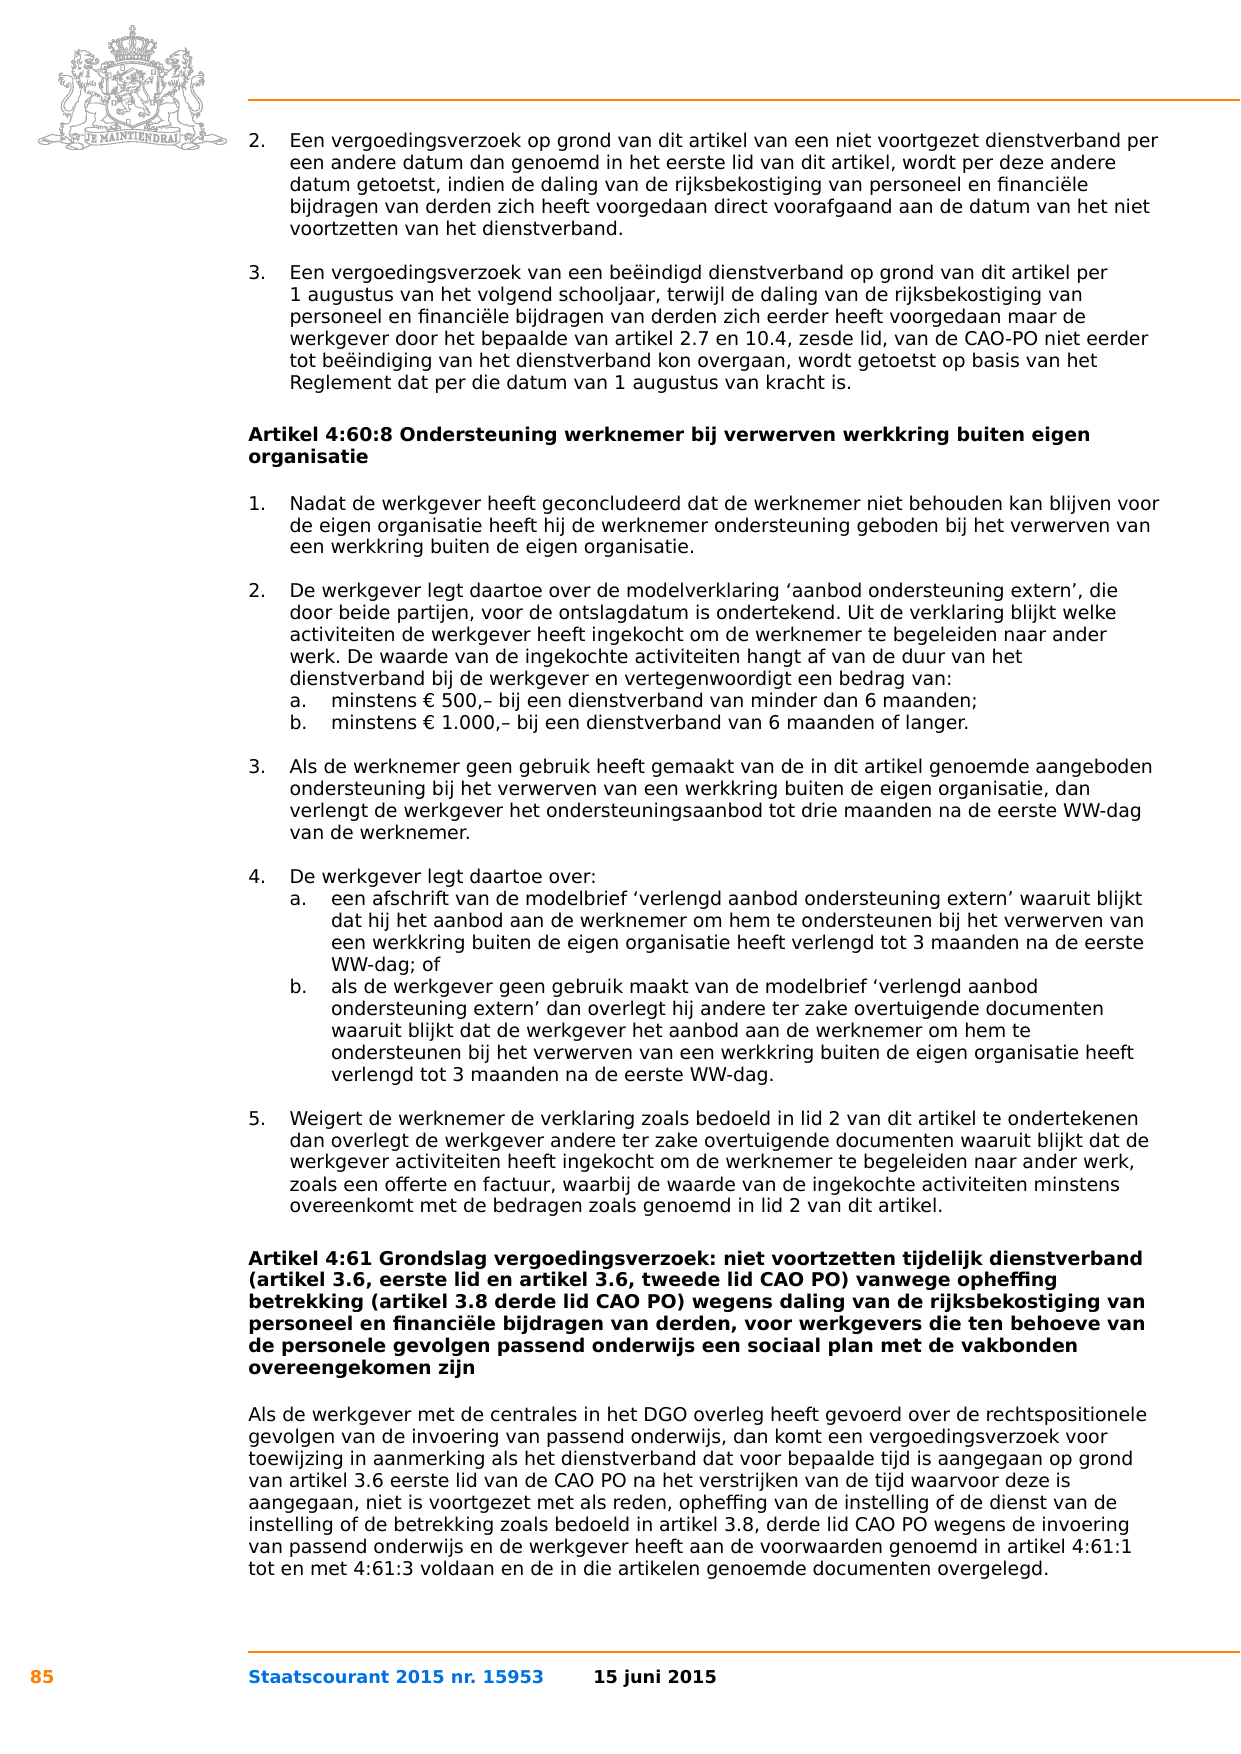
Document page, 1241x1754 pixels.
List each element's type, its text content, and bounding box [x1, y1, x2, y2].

text 3. Als de werknemer geen gebruik heeft gemaakt van de in dit artikel genoemde aangeboden ondersteuning bij het verwerven van een werkkring buiten de eigen organisatie, dan verlengt de werkgever het ondersteuningsaanbod tot drie maanden na de eerste WW-dag van de werknemer. [248, 756, 1163, 844]
text a. een afschrift van de modelbrief ‘verlengd aanbod ondersteuning extern’ waaruit blijkt dat hij het aanbod aan de werknemer om hem te ondersteunen bij het verwerven van een werkkring buiten de eigen organisatie heeft verlengd tot 3 maanden na de eerste WW-dag; of [289, 888, 1163, 976]
text a. minstens € 500,– bij een dienstverband van minder dan 6 maanden; [289, 690, 1163, 712]
text b. als de werkgever geen gebruik maakt van de modelbrief ‘verlengd aanbod ondersteuning extern’ dan overlegt hij andere ter zake overtuigende documenten waaruit blijkt dat de werkgever het aanbod aan de werknemer om hem te ondersteunen bij het verwerven van een werkkring buiten de eigen organisatie heeft verlengd tot 3 maanden na de eerste WW-dag. [289, 976, 1163, 1086]
subtitle Artikel 4:60:8 Ondersteuning werknemer bij verwerven werkkring buiten eigen organisatie [248, 423, 1163, 467]
text 2. Een vergoedingsverzoek op grond van dit artikel van een niet voortgezet dienstverband per een andere datum dan genoemd in het eerste lid van dit artikel, wordt per deze andere datum getoetst, indien de daling van de rijksbekostiging van personeel en financiële bijdragen van derden zich heeft voorgedaan direct voorafgaand aan de datum van het niet voortzetten van het dienstverband. [248, 130, 1163, 240]
text 3. Een vergoedingsverzoek van een beëindigd dienstverband op grond van dit artikel per 1 augustus van het volgend schooljaar, terwijl de daling van de rijksbekostiging van personeel en financiële bijdragen van derden zich eerder heeft voorgedaan maar de werkgever door het bepaalde van artikel 2.7 en 10.4, zesde lid, van de CAO-PO niet eerder tot beëindiging van het dienstverband kon overgaan, wordt getoetst op basis van het Reglement dat per die datum van 1 augustus van kracht is. [248, 262, 1163, 393]
text Als de werkgever met de centrales in het DGO overleg heeft gevoerd over de rechtspositionele gevolgen van de invoering van passend onderwijs, dan komt een vergoedingsverzoek voor toewijzing in aanmerking als het dienstverband dat voor bepaalde tijd is aangegaan op grond van artikel 3.6 eerste lid van de CAO PO na het verstrijken van de tijd waarvoor deze is aangegaan, niet is voortgezet met als reden, opheffing van de instelling of de dienst van de instelling of de betrekking zoals bedoeld in artikel 3.8, derde lid CAO PO wegens de invoering van passend onderwijs en de werkgever heeft aan de voorwaarden genoemd in artikel 4:61:1 tot en met 4:61:3 voldaan en de in die artikelen genoemde documenten overgelegd. [248, 1404, 1163, 1580]
text 2. De werkgever legt daartoe over de modelverklaring ‘aanbod ondersteuning extern’, die door beide partijen, voor de ontslagdatum is ondertekend. Uit de verklaring blijkt welke activiteiten de werkgever heeft ingekocht om de werknemer te begeleiden naar ander werk. De waarde van de ingekochte activiteiten hangt af van de duur van het dienstverband bij de werkgever en vertegenwoordigt een bedrag van: [248, 580, 1163, 690]
subtitle Artikel 4:61 Grondslag vergoedingsverzoek: niet voortzetten tijdelijk dienstverband (artikel 3.6, eerste lid en artikel 3.6, tweede lid CAO PO) vanwege opheffing betrekking (artikel 3.8 derde lid CAO PO) wegens daling van de rijksbekostiging van personeel en financiële bijdragen van derden, voor werkgevers die ten behoeve van de personele gevolgen passend onderwijs een sociaal plan met de vakbonden overeengekomen zijn [248, 1247, 1163, 1379]
picture [38, 25, 227, 150]
text b. minstens € 1.000,– bij een dienstverband van 6 maanden of langer. [289, 712, 1163, 734]
text 4. De werkgever legt daartoe over: [248, 866, 1163, 888]
text 1. Nadat de werkgever heeft geconcludeerd dat de werknemer niet behouden kan blijven voor de eigen organisatie heeft hij de werknemer ondersteuning geboden bij het verwerven van een werkkring buiten de eigen organisatie. [248, 492, 1163, 558]
text 5. Weigert de werknemer de verklaring zoals bedoeld in lid 2 van dit artikel te ondertekenen dan overlegt de werkgever andere ter zake overtuigende documenten waaruit blijkt dat de werkgever activiteiten heeft ingekocht om de werknemer te begeleiden naar ander werk, zoals een offerte en factuur, waarbij de waarde van de ingekochte activiteiten minstens overeenkomt met de bedragen zoals genoemd in lid 2 van dit artikel. [248, 1107, 1163, 1217]
